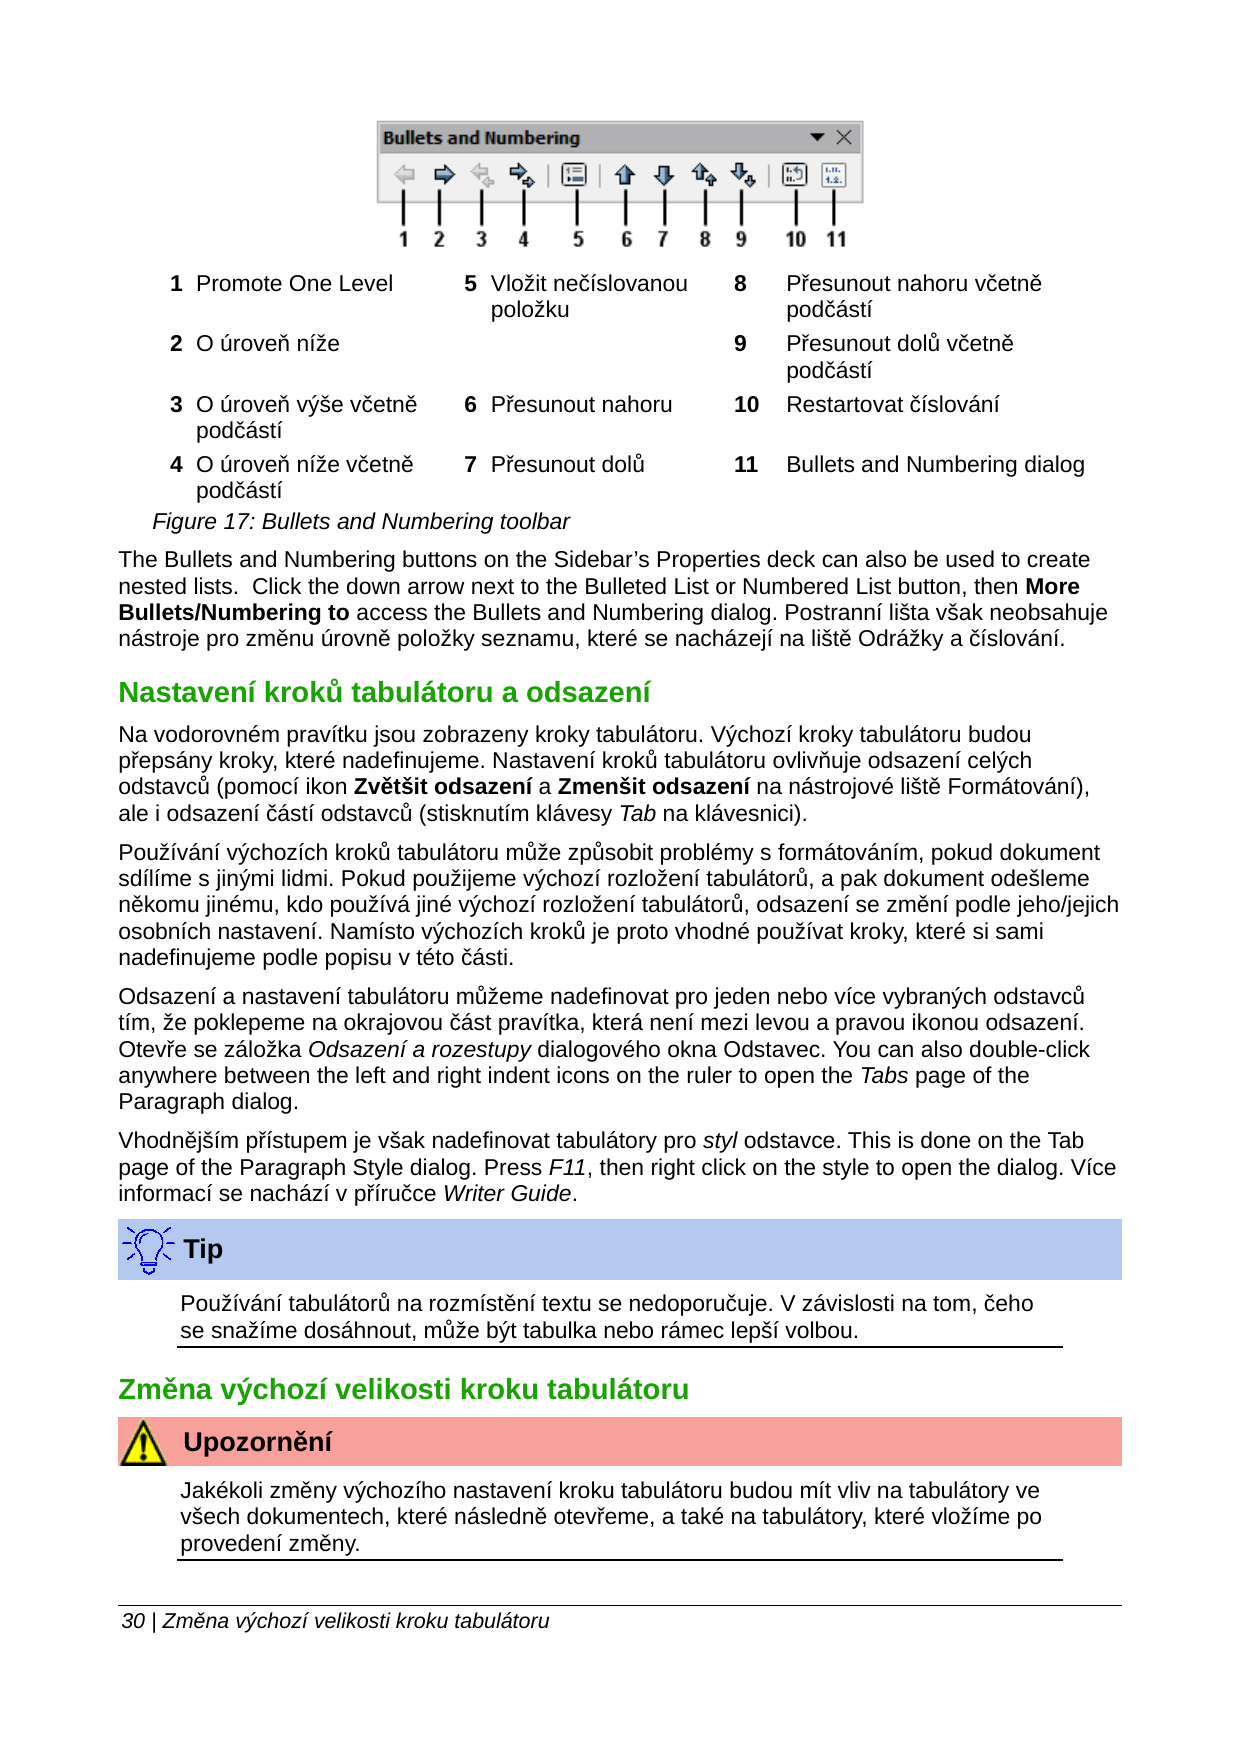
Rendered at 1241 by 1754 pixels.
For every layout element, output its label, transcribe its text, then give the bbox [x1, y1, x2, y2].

table_cell 4 [152, 448, 190, 508]
table_cell 11 [716, 448, 780, 508]
table_cell O úroveň níže [190, 327, 446, 387]
text Používání výchozích kroků tabulátoru může způsobit problémy s formátováním, pokud dokument sdílíme s jinými lidmi. Pokud použijeme výchozí rozložení tabulátorů, a pak dokument odešleme někomu jinému, kdo používá jiné výchozí rozložení tabulátorů, odsazení se změní podle jeho/jejich osobních nastavení. Namísto výchozích kroků je proto vhodné používat kroky, které si sami nadefinujeme podle popisu v této části. [118, 838, 1122, 970]
text Jakékoli změny výchozího nastavení kroku tabulátoru budou mít vliv na tabulátory ve všech dokumentech, které následně otevřeme, a také na tabulátory, které vložíme po provedení změny. [177, 1474, 1063, 1559]
table_header Promote One Level [190, 267, 446, 327]
table_cell Restartovat číslování [780, 388, 1088, 448]
picture [374, 118, 867, 256]
table_cell 2 [152, 327, 190, 387]
table_cell 7 [446, 448, 484, 508]
table_cell 10 [716, 388, 780, 448]
table_cell Přesunout dolů [485, 448, 716, 508]
table_header 5 [446, 267, 484, 387]
table_header 1 [152, 267, 190, 327]
picture [119, 1219, 179, 1279]
table_cell O úroveň níže včetně podčástí [190, 448, 446, 508]
table_cell Přesunout dolů včetně podčástí [780, 327, 1088, 387]
table_cell Bullets and Numbering dialog [780, 448, 1088, 508]
subtitle Upozornění [118, 1417, 1122, 1466]
table_cell Přesunout nahoru [485, 388, 716, 448]
text Na vodorovném pravítku jsou zobrazeny kroky tabulátoru. Výchozí kroky tabulátoru budou přepsány kroky, které nadefinujeme. Nastavení kroků tabulátoru ovlivňuje odsazení celých odstavců (pomocí ikon Zvětšit odsazení a Zmenšit odsazení na nástrojové liště Formátování), ale i odsazení částí odstavců (stisknutím klávesy Tab na klávesnici). [118, 721, 1122, 826]
text Figure 17: Bullets and Numbering toolbar [152, 508, 1088, 534]
picture [119, 1418, 167, 1466]
subtitle Změna výchozí velikosti kroku tabulátoru [118, 1372, 1122, 1405]
table_header Vložit nečíslovanou položku [485, 267, 716, 387]
text Vhodnějším přístupem je však nadefinovat tabulátory pro styl odstavce. This is done on the Tab page of the Paragraph Style dialog. Press F11, then right click on the style to open the dialog. Více informací se nachází v příručce Writer Guide. [118, 1127, 1122, 1206]
subtitle Nastavení kroků tabulátoru a odsazení [118, 675, 1122, 709]
subtitle Tip [118, 1219, 1122, 1280]
text Používání tabulátorů na rozmístění textu se nedoporučuje. V závislosti na tom, čeho se snažíme dosáhnout, může být tabulka nebo rámec lepší volbou. [177, 1287, 1063, 1346]
text Odsazení a nastavení tabulátoru můžeme nadefinovat pro jeden nebo více vybraných odstavců tím, že poklepeme na okrajovou část pravítka, která není mezi levou a pravou ikonou odsazení. Otevře se záložka Odsazení a rozestupy dialogového okna Odstavec. You can also double-click anywhere between the left and right indent icons on the ruler to open the Tabs page of the Paragraph dialog. [118, 983, 1122, 1114]
table_header 8 [716, 267, 780, 327]
table_cell 3 [152, 388, 190, 448]
table_header Přesunout nahoru včetně podčástí [780, 267, 1088, 327]
table_cell 6 [446, 388, 484, 448]
text The Bullets and Numbering buttons on the Sidebar’s Properties deck can also be used to create nested lists. Click the down arrow next to the Bulleted List or Numbered List button, then More Bullets/Numbering to access the Bullets and Numbering dialog. Postranní lišta však neobsahuje nástroje pro změnu úrovně položky seznamu, které se nacházejí na liště Odrážky a číslování. [118, 546, 1122, 652]
table_cell O úroveň výše včetně podčástí [190, 388, 446, 448]
table_cell 9 [716, 327, 780, 387]
